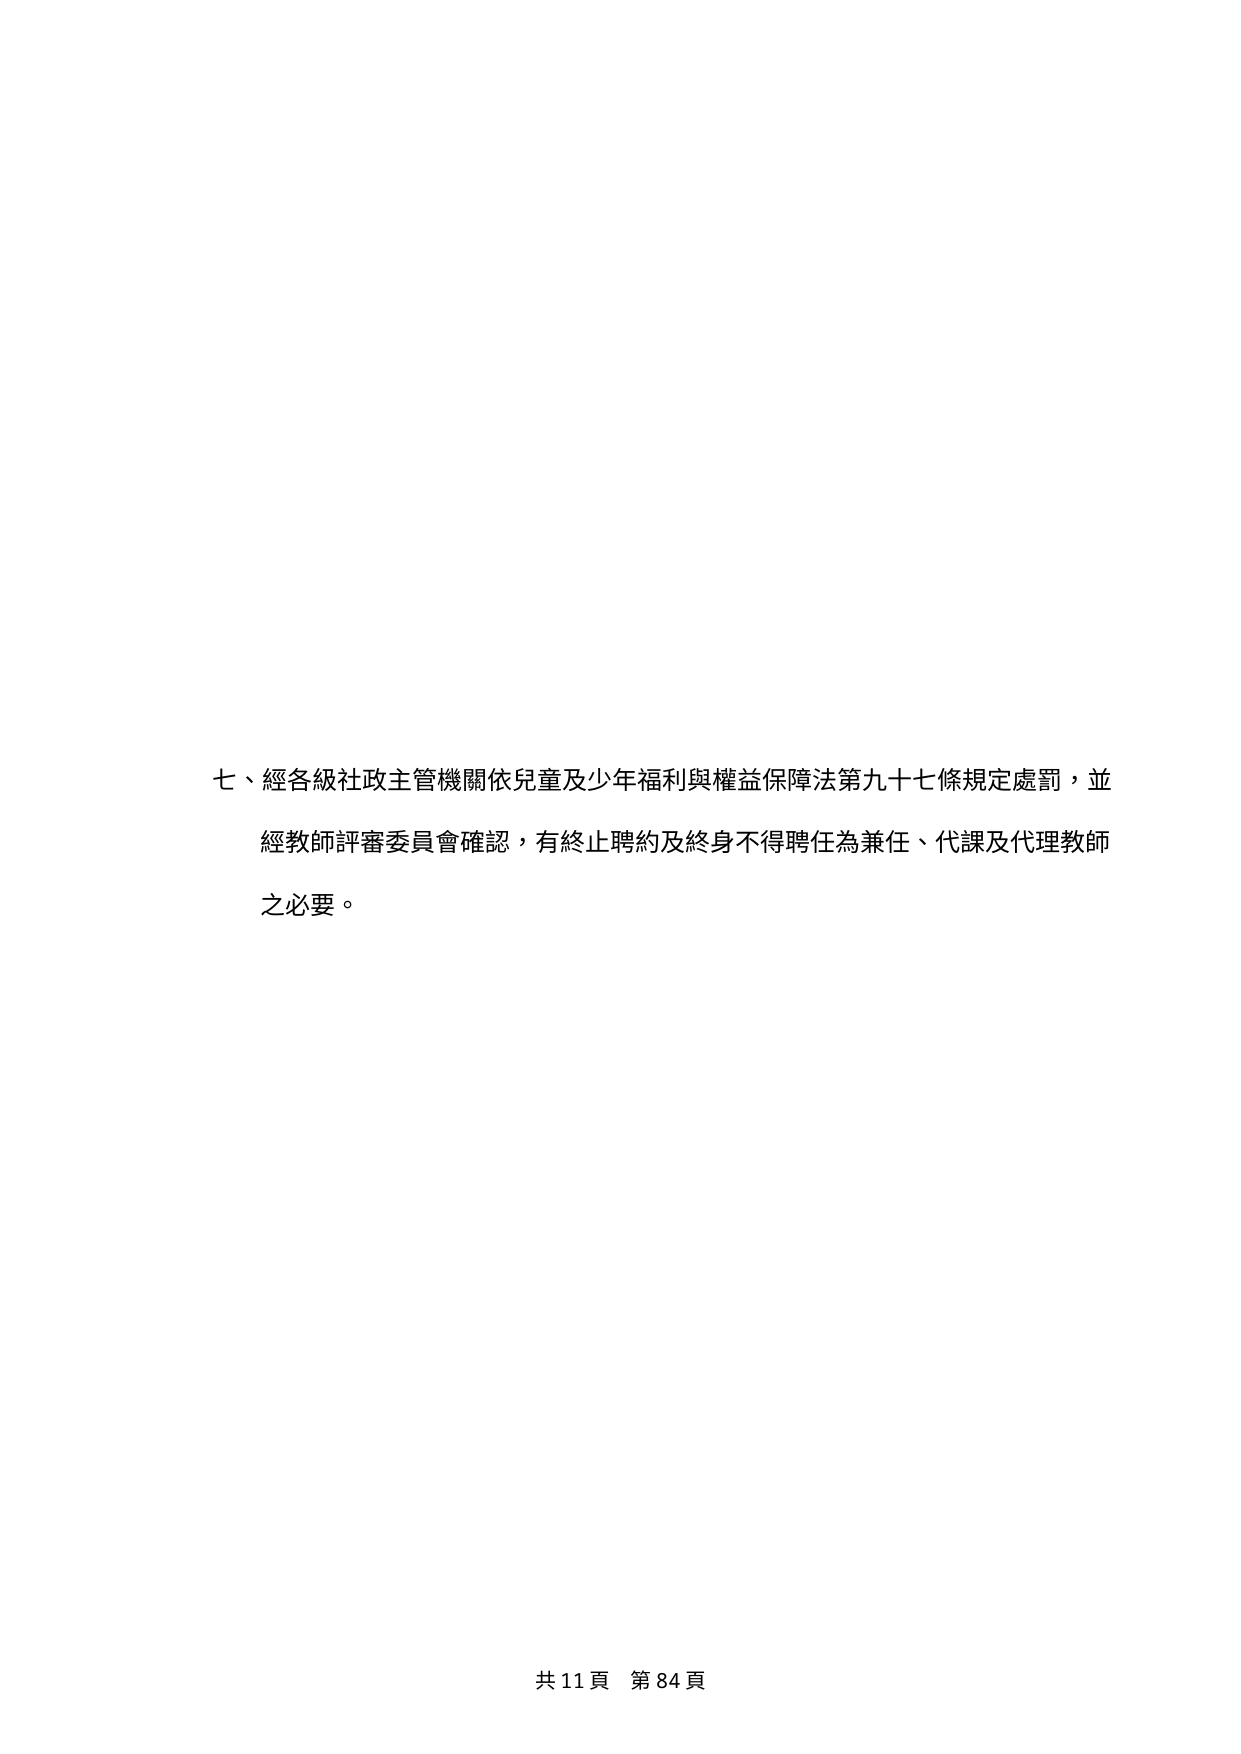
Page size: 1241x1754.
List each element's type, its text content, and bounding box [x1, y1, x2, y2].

text 七、經各級社政主管機關依兒童及少年福利與權益保障法第九十七條規定處罰，並經教師評審委員會確認，有終止聘約及終身不得聘任為兼任、代課及代理教師之必要。 [212, 737, 1128, 924]
